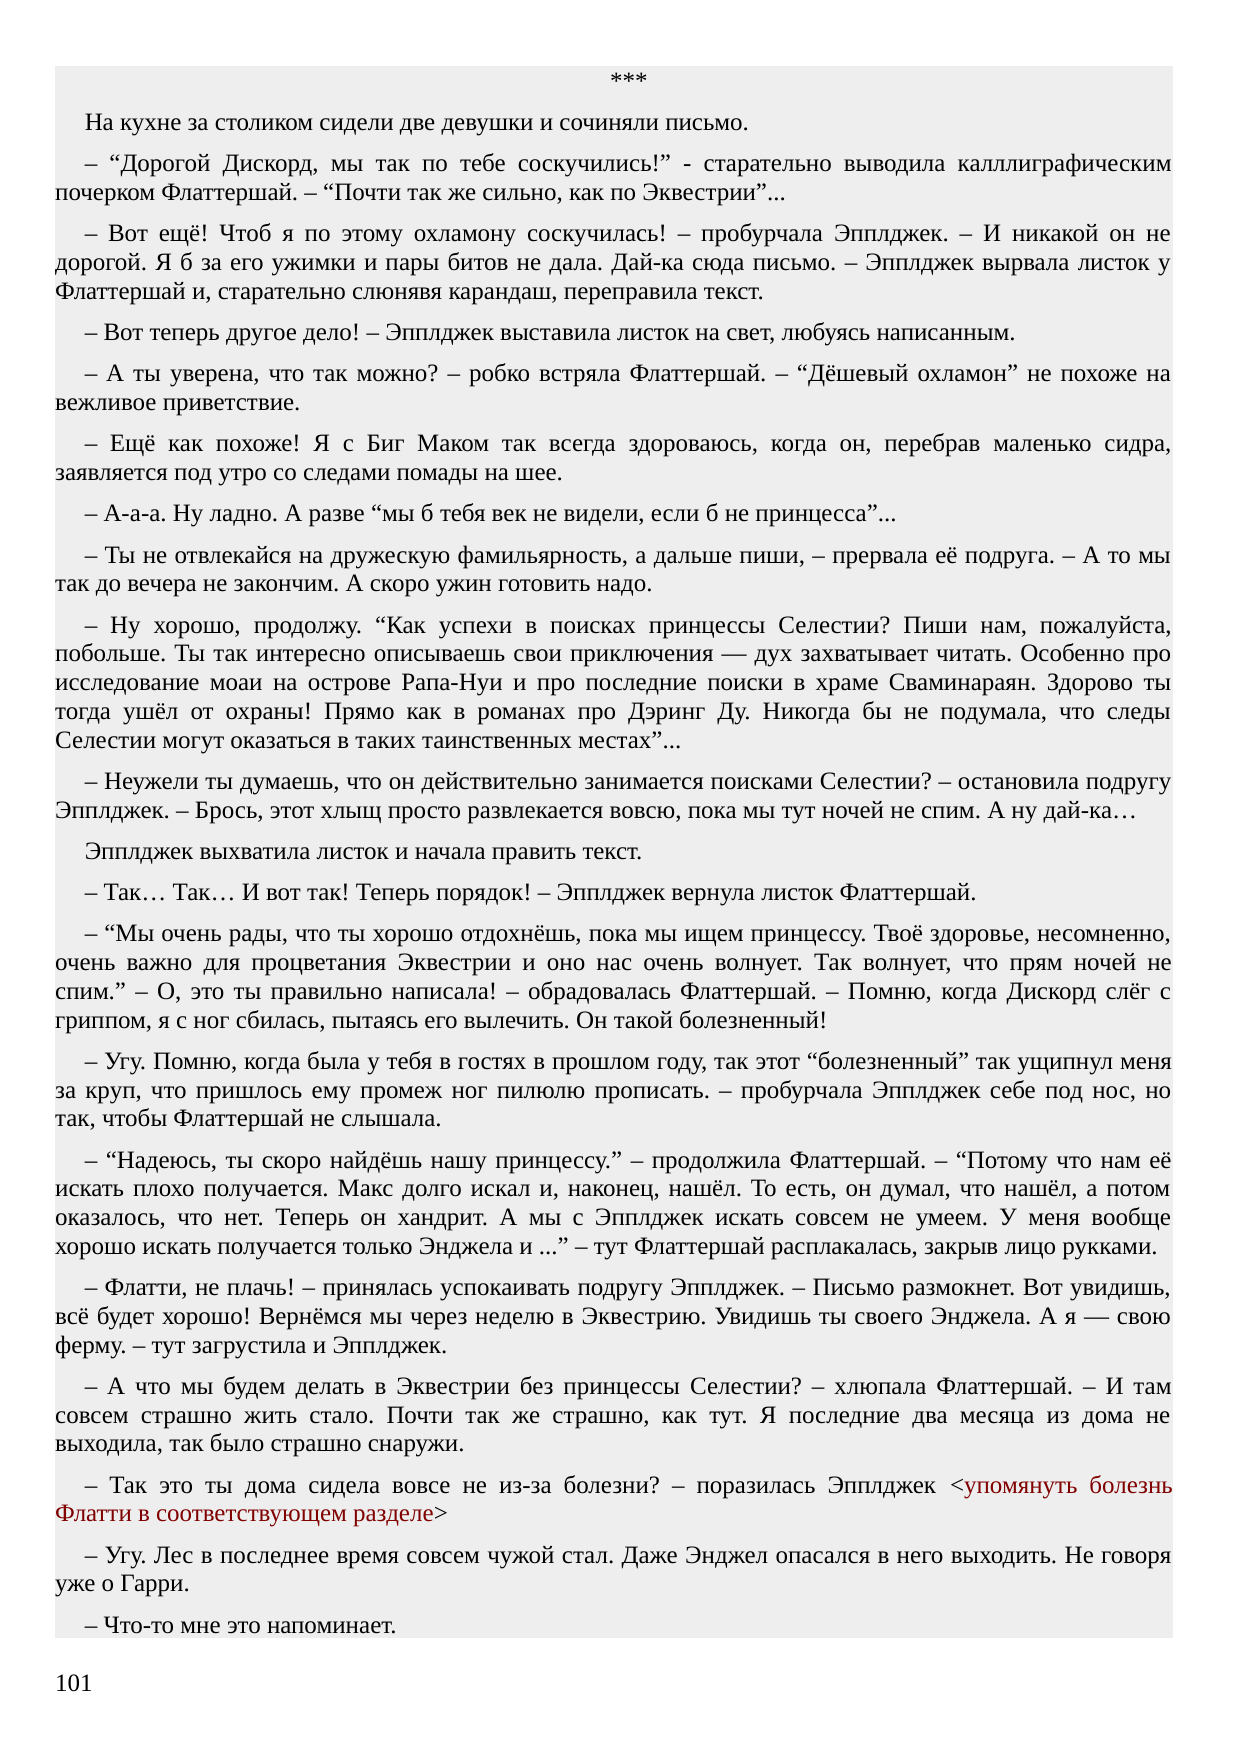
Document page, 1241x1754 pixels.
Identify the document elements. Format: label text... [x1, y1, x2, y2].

text – Что-то мне это напоминает. [55, 1610, 1173, 1638]
text – Угу. Лес в последнее время совсем чужой стал. Даже Энджел опасался в него выходить. Не говоря уже о Гарри. [55, 1540, 1173, 1597]
text – Неужели ты думаешь, что он действительно занимается поисками Селестии? – остановила подругу Эпплджек. – Брось, этот хлыщ просто развлекается вовсю, пока мы тут ночей не спим. А ну дай-ка… [55, 766, 1173, 823]
text На кухне за столиком сидели две девушки и сочиняли письмо. [55, 107, 1173, 136]
text – Так это ты дома сидела вовсе не из-за болезни? – поразилась Эпплджек <упомянуть болезнь Флатти в соответствующем разделе> [55, 1470, 1173, 1527]
text – “Надеюсь, ты скоро найдёшь нашу принцессу.” – продолжила Флаттершай. – “Потому что нам её искать плохо получается. Макс долго искал и, наконец, нашёл. То есть, он думал, что нашёл, а потом оказалось, что нет. Теперь он хандрит. А мы с Эпплджек искать совсем не умеем. У меня вообще хорошо искать получается только Энджела и ...” – тут Флаттершай расплакалась, закрыв лицо рукками. [55, 1145, 1173, 1260]
text – Угу. Помню, когда была у тебя в гостях в прошлом году, так этот “болезненный” так ущипнул меня за круп, что пришлось ему промеж ног пилюлю прописать. – пробурчала Эпплджек себе под нос, но так, чтобы Флаттершай не слышала. [55, 1046, 1173, 1132]
text – Так… Так… И вот так! Теперь порядок! – Эпплджек вернула листок Флаттершай. [55, 877, 1173, 906]
text – Флатти, не плачь! – принялась успокаивать подругу Эпплджек. – Письмо размокнет. Вот увидишь, всё будет хорошо! Вернёмся мы через неделю в Эквестрию. Увидишь ты своего Энджела. А я — свою ферму. – тут загрустила и Эпплджек. [55, 1272, 1173, 1358]
text – Вот теперь другое дело! – Эпплджек выставила листок на свет, любуясь написанным. [55, 317, 1173, 346]
text – А-а-а. Ну ладно. А разве “мы б тебя век не видели, если б не принцесса”... [55, 498, 1173, 527]
text – Вот ещё! Чтоб я по этому охламону соскучилась! – пробурчала Эпплджек. – И никакой он не дорогой. Я б за его ужимки и пары битов не дала. Дай-ка сюда письмо. – Эпплджек вырвала листок у Флаттершай и, старательно слюнявя карандаш, переправила текст. [55, 218, 1173, 305]
text – Ты не отвлекайся на дружескую фамильярность, а дальше пиши, – прервала её подруга. – А то мы так до вечера не закончим. А скоро ужин готовить надо. [55, 540, 1173, 597]
text – А ты уверена, что так можно? – робко встряла Флаттершай. – “Дёшевый охламон” не похоже на вежливое приветствие. [55, 358, 1173, 416]
text – “Мы очень рады, что ты хорошо отдохнёшь, пока мы ищем принцессу. Твоё здоровье, несомненно, очень важно для процветания Эквестрии и оно нас очень волнует. Так волнует, что прям ночей не спим.” – О, это ты правильно написала! – обрадовалась Флаттершай. – Помню, когда Дискорд слёг с гриппом, я с ног сбилась, пытаясь его вылечить. Он такой болезненный! [55, 918, 1173, 1033]
text – А что мы будем делать в Эквестрии без принцессы Селестии? – хлюпала Флаттершай. – И там совсем страшно жить стало. Почти так же страшно, как тут. Я последние два месяца из дома не выходила, так было страшно снаружи. [55, 1371, 1173, 1457]
text *** [55, 66, 1173, 95]
text – Ещё как похоже! Я с Биг Маком так всегда здороваюсь, когда он, перебрав маленько сидра, заявляется под утро со следами помады на шее. [55, 428, 1173, 486]
text – Ну хорошо, продолжу. “Как успехи в поисках принцессы Селестии? Пиши нам, пожалуйста, побольше. Ты так интересно описываешь свои приключения — дух захватывает читать. Особенно про исследование моаи на острове Рапа-Нуи и про последние поиски в храме Сваминараян. Здорово ты тогда ушёл от охраны! Прямо как в романах про Дэринг Ду. Никогда бы не подумала, что следы Селестии могут оказаться в таких таинственных местах”... [55, 610, 1173, 753]
text Эпплджек выхватила листок и начала править текст. [55, 836, 1173, 865]
text – “Дорогой Дискорд, мы так по тебе соскучились!” - старательно выводила калллиграфическим почерком Флаттершай. – “Почти так же сильно, как по Эквестрии”... [55, 148, 1173, 206]
